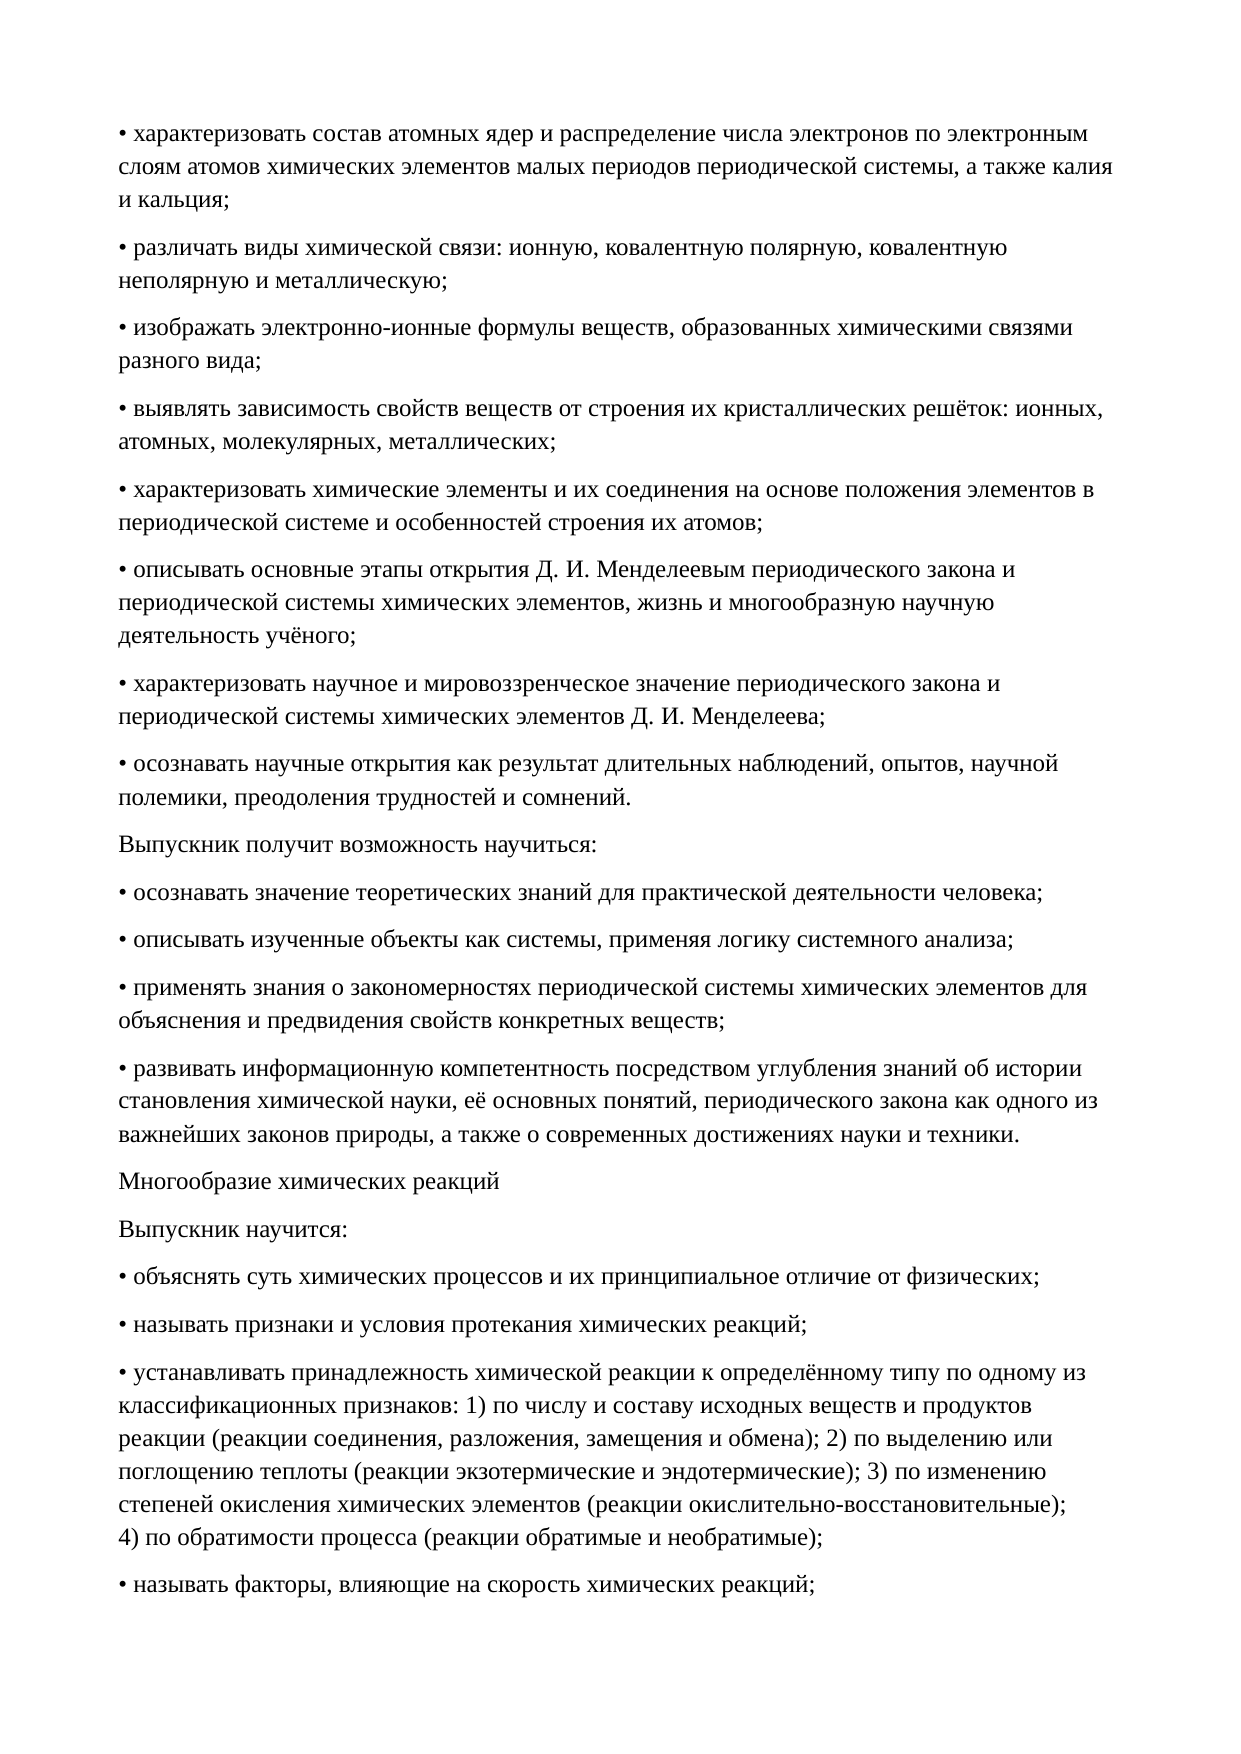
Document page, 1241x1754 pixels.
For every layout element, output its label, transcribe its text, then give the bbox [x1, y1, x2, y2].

text • изображать электронно-ионные формулы веществ, образованных химическими связями разного вида; [118, 312, 1122, 374]
text • характеризовать научное и мировоззренческое значение периодического закона и периодической системы химических элементов Д. И. Менделеева; [118, 668, 1122, 730]
text • характеризовать состав атомных ядер и распределение числа электронов по электронным слоям атомов химических элементов малых периодов периодической системы, а также калия и кальция; [118, 118, 1122, 213]
text • называть факторы, влияющие на скорость химических реакций; [118, 1569, 1122, 1598]
text Выпускник научится: [118, 1214, 1122, 1243]
text • называть признаки и условия протекания химических реакций; [118, 1309, 1122, 1338]
text • описывать основные этапы открытия Д. И. Менделеевым периодического закона и периодической системы химических элементов, жизнь и многообразную научную деятельность учёного; [118, 554, 1122, 649]
text Выпускник получит возможность научиться: [118, 829, 1122, 858]
text • описывать изученные объекты как системы, применяя логику системного анализа; [118, 924, 1122, 953]
text • устанавливать принадлежность химической реакции к определённому типу по одному из классификационных признаков: 1) по числу и составу исходных веществ и продуктов реакции (реакции соединения, разложения, замещения и обмена); 2) по выделению или поглощению теплоты (реакции экзотермические и эндотермические); 3) по изменению степеней окисления химических элементов (реакции окислительно-восстановительные); 4) по обратимости процесса (реакции обратимые и необратимые); [118, 1357, 1122, 1551]
text Многообразие химических реакций [118, 1166, 1122, 1195]
text • осознавать значение теоретических знаний для практической деятельности человека; [118, 877, 1122, 906]
text • объяснять суть химических процессов и их принципиальное отличие от физических; [118, 1261, 1122, 1290]
text • развивать информационную компетентность посредством углубления знаний об истории становления химической науки, её основных понятий, периодического закона как одного из важнейших законов природы, а также о современных достижениях науки и техники. [118, 1053, 1122, 1147]
text • выявлять зависимость свойств веществ от строения их кристаллических решёток: ионных, атомных, молекулярных, металлических; [118, 393, 1122, 455]
text • различать виды химической связи: ионную, ковалентную полярную, ковалентную неполярную и металлическую; [118, 232, 1122, 293]
text • применять знания о закономерностях периодической системы химических элементов для объяснения и предвидения свойств конкретных веществ; [118, 972, 1122, 1034]
text • характеризовать химические элементы и их соединения на основе положения элементов в периодической системе и особенностей строения их атомов; [118, 474, 1122, 535]
text • осознавать научные открытия как результат длительных наблюдений, опытов, научной полемики, преодоления трудностей и сомнений. [118, 748, 1122, 810]
